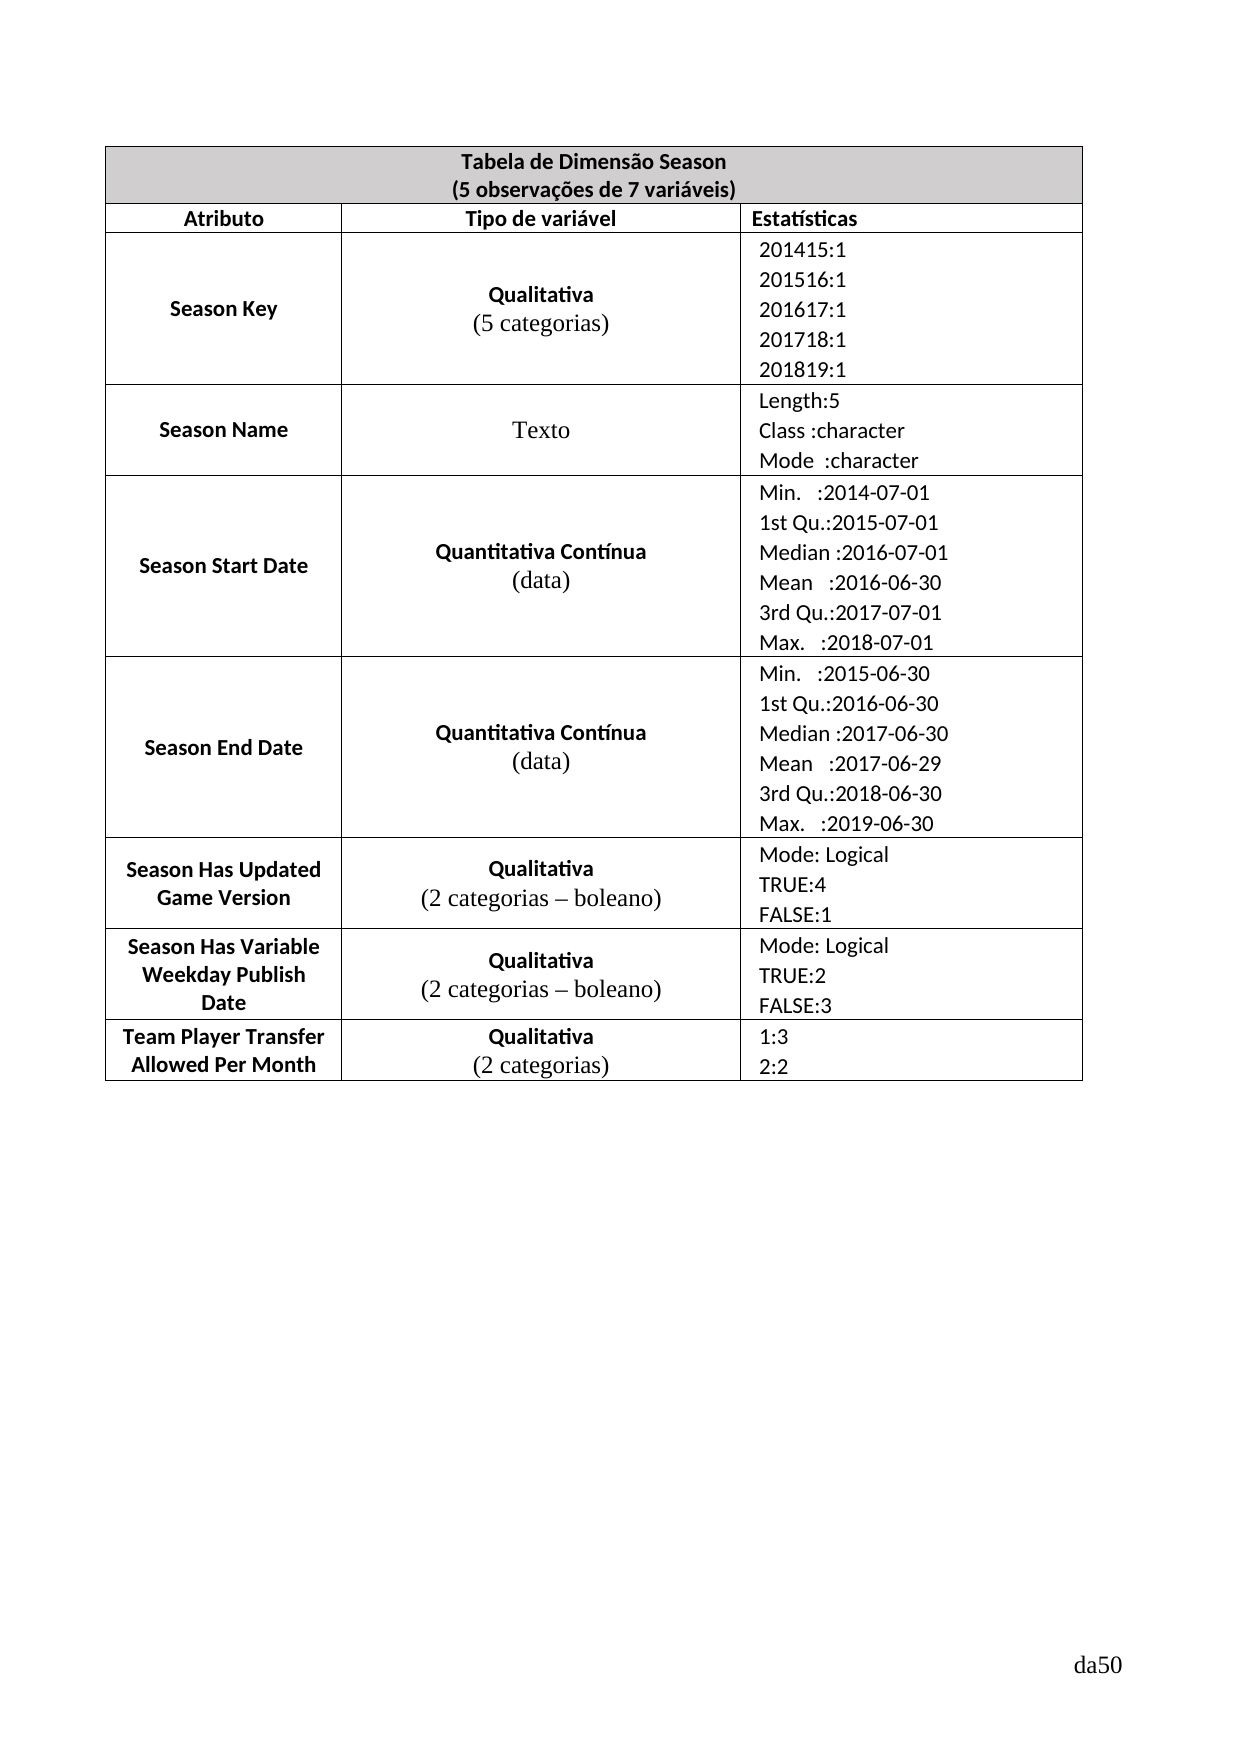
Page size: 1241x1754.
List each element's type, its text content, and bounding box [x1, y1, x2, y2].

table_cell 2:2 [752, 1050, 1065, 1080]
table_cell Max. :2018-07-01 [752, 626, 1065, 656]
table_cell [741, 657, 752, 837]
table_cell [1065, 838, 1082, 928]
table_cell Estatísticas [741, 204, 1082, 232]
table_cell FALSE:1 [752, 898, 1065, 928]
table_cell 3rd Qu.:2018-06-30 [752, 777, 1065, 807]
table_cell [1065, 657, 1082, 837]
table_cell Season Name [106, 385, 341, 474]
table_cell Texto [342, 385, 740, 474]
table_cell Team Player Transfer Allowed Per Month [106, 1020, 341, 1080]
table_cell 201718:1 [752, 323, 1065, 353]
table_cell Qualitativa (5 categorias) [342, 233, 740, 383]
table_cell Mean :2016-06-30 [752, 566, 1065, 596]
table_cell [1065, 476, 1082, 656]
table_cell Median :2016-07-01 [752, 536, 1065, 566]
table_cell Qualitativa (2 categorias – boleano) [342, 929, 740, 1019]
table_cell Season Has Updated Game Version [106, 838, 341, 928]
table_cell Season Key [106, 233, 341, 383]
table_cell Mode :character [752, 445, 1065, 474]
table_cell Max. :2019-06-30 [752, 807, 1065, 837]
table_cell Season Has Variable Weekday Publish Date [106, 929, 341, 1019]
table_cell [1065, 233, 1082, 383]
table_cell [741, 1020, 752, 1080]
table_cell [741, 385, 1082, 474]
table_cell FALSE:3 [752, 989, 1065, 1019]
table_cell [741, 476, 752, 656]
table_cell Quantitativa Contínua (data) [342, 476, 740, 656]
table_cell Tipo de variável [342, 204, 740, 232]
table_cell TRUE:2 [752, 959, 1065, 989]
table_cell Mean :2017-06-29 [752, 747, 1065, 777]
table_cell 3rd Qu.:2017-07-01 [752, 596, 1065, 626]
table_cell 201617:1 [752, 293, 1065, 323]
table_cell [741, 929, 752, 1019]
table_cell Season Start Date [106, 476, 341, 656]
table_cell Season End Date [106, 657, 341, 837]
table_cell [1065, 1020, 1082, 1080]
table_cell Atributo [106, 204, 341, 232]
table_header Mode: Logical [752, 929, 1065, 959]
table_header Length:5 [752, 385, 1065, 414]
table_cell 201516:1 [752, 263, 1065, 293]
table_cell [741, 838, 752, 928]
table_header 201415:1 [752, 233, 1065, 263]
table_header Min. :2014-07-01 [752, 476, 1065, 506]
table_cell 1st Qu.:2016-06-30 [752, 687, 1065, 717]
table_header Mode: Logical [752, 838, 1065, 868]
table_cell Class :character [752, 415, 1065, 444]
table_cell TRUE:4 [752, 868, 1065, 898]
table_cell 201819:1 [752, 353, 1065, 383]
table_header 1:3 [752, 1020, 1065, 1050]
table_cell Qualitativa (2 categorias – boleano) [342, 838, 740, 928]
table_header Tabela de Dimensão Season (5 observações de 7 variáveis) [106, 147, 1082, 203]
table_cell Qualitativa (2 categorias) [342, 1020, 740, 1080]
table_cell Median :2017-06-30 [752, 717, 1065, 747]
table_cell Quantitativa Contínua (data) [342, 657, 740, 837]
table_header Min. :2015-06-30 [752, 657, 1065, 687]
table_cell [1065, 929, 1082, 1019]
table_cell 1st Qu.:2015-07-01 [752, 506, 1065, 536]
table_cell [741, 233, 752, 383]
